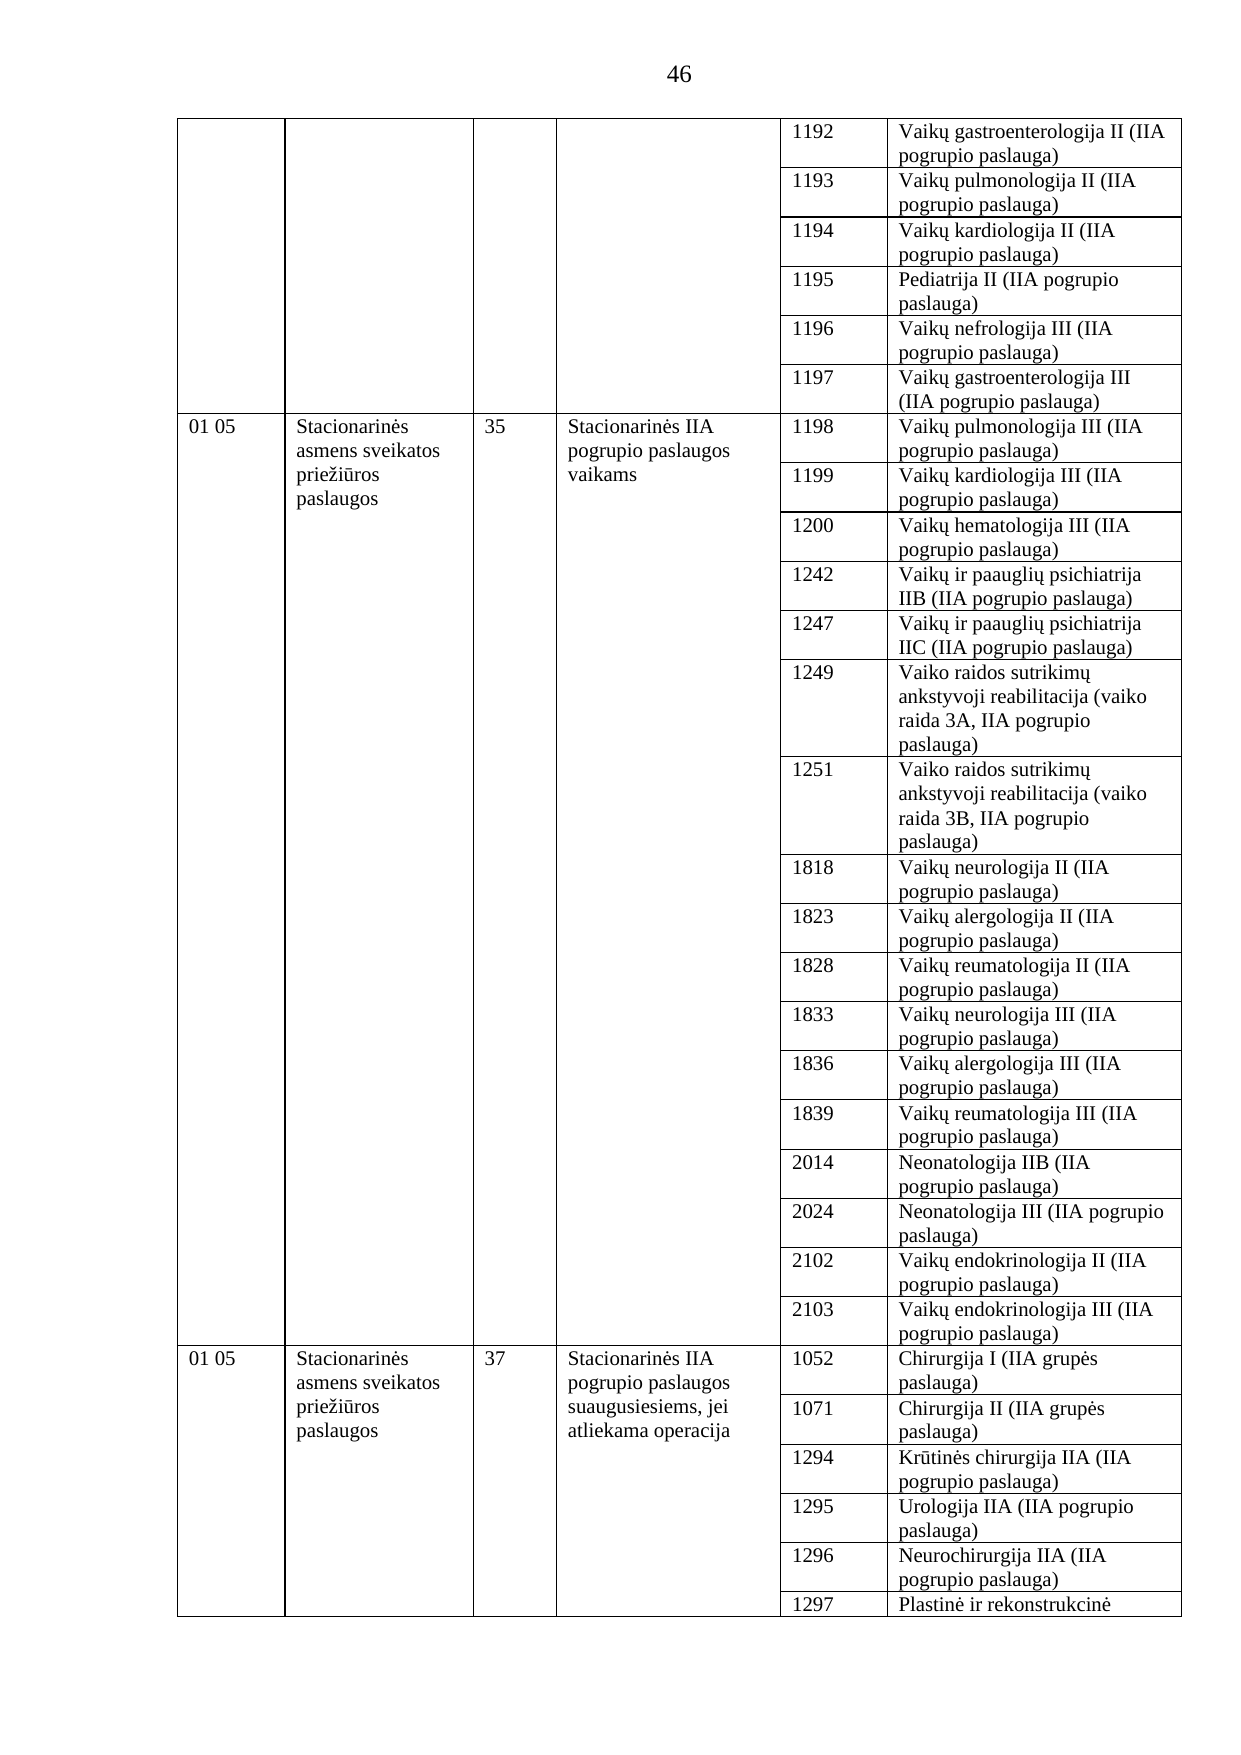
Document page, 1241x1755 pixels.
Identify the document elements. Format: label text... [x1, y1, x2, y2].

table_cell Vaikų neurologija II (IIA pogrupio paslauga) [888, 855, 1181, 903]
table_cell 1828 [781, 953, 887, 1001]
table_cell Vaikų endokrinologija III (IIA pogrupio paslauga) [888, 1297, 1181, 1345]
table_cell Chirurgija I (IIA grupės paslauga) [888, 1346, 1181, 1394]
table_cell 1296 [781, 1543, 887, 1591]
table_cell [178, 119, 284, 413]
table_cell Vaikų ir paauglių psichiatrija IIC (IIA pogrupio paslauga) [888, 611, 1181, 659]
table_cell 37 [474, 1346, 556, 1616]
table_cell 2024 [781, 1199, 887, 1247]
table_cell Vaiko raidos sutrikimų ankstyvoji reabilitacija (vaiko raida 3A, IIA pogrupio paslauga) [888, 660, 1181, 756]
table_cell Vaikų reumatologija II (IIA pogrupio paslauga) [888, 953, 1181, 1001]
table_cell 1823 [781, 904, 887, 952]
table_cell [286, 119, 473, 413]
table_cell Krūtinės chirurgija IIA (IIA pogrupio paslauga) [888, 1445, 1181, 1493]
table_cell 1195 [781, 267, 887, 315]
table_cell Vaikų nefrologija III (IIA pogrupio paslauga) [888, 316, 1181, 364]
table_cell Stacionarinės asmens sveikatos priežiūros paslaugos [286, 414, 473, 1345]
table_cell Stacionarinės IIA pogrupio paslaugos vaikams [557, 414, 780, 1345]
table_cell 01 05 [178, 1346, 284, 1616]
table_cell 1071 [781, 1395, 887, 1443]
table_cell 1297 [781, 1592, 887, 1616]
table_cell Plastinė ir rekonstrukcinė [888, 1592, 1181, 1616]
table_cell Vaikų kardiologija II (IIA pogrupio paslauga) [888, 218, 1181, 266]
table_cell Neonatologija III (IIA pogrupio paslauga) [888, 1199, 1181, 1247]
table_cell 1196 [781, 316, 887, 364]
table_cell Vaikų hematologija III (IIA pogrupio paslauga) [888, 513, 1181, 561]
table_cell Vaikų kardiologija III (IIA pogrupio paslauga) [888, 463, 1181, 511]
table_cell Neonatologija IIB (IIA pogrupio paslauga) [888, 1150, 1181, 1198]
table_cell 1200 [781, 513, 887, 561]
table_cell 1249 [781, 660, 887, 756]
table_cell 1199 [781, 463, 887, 511]
table_cell [474, 119, 556, 413]
table_cell 35 [474, 414, 556, 1345]
table_cell 1833 [781, 1002, 887, 1050]
table_cell Vaikų pulmonologija III (IIA pogrupio paslauga) [888, 414, 1181, 462]
table_cell Vaikų endokrinologija II (IIA pogrupio paslauga) [888, 1248, 1181, 1296]
table_cell 1251 [781, 757, 887, 853]
table_cell 1839 [781, 1100, 887, 1148]
table_cell [557, 119, 780, 413]
table_cell Neurochirurgija IIA (IIA pogrupio paslauga) [888, 1543, 1181, 1591]
table_cell Vaikų pulmonologija II (IIA pogrupio paslauga) [888, 168, 1181, 216]
table_cell Vaikų reumatologija III (IIA pogrupio paslauga) [888, 1100, 1181, 1148]
table_cell 1818 [781, 855, 887, 903]
table_cell 1193 [781, 168, 887, 216]
table_cell 1192 [781, 119, 887, 167]
table_cell 1194 [781, 218, 887, 266]
table_cell 1247 [781, 611, 887, 659]
table_cell Stacionarinės asmens sveikatos priežiūros paslaugos [286, 1346, 473, 1616]
table_cell 1052 [781, 1346, 887, 1394]
table_cell Stacionarinės IIA pogrupio paslaugos suaugusiesiems, jei atliekama operacija [557, 1346, 780, 1616]
table_cell 2103 [781, 1297, 887, 1345]
table_cell 1294 [781, 1445, 887, 1493]
table_cell Vaikų ir paauglių psichiatrija IIB (IIA pogrupio paslauga) [888, 562, 1181, 610]
table_cell Chirurgija II (IIA grupės paslauga) [888, 1395, 1181, 1443]
table_cell 1197 [781, 365, 887, 413]
table_cell Vaikų neurologija III (IIA pogrupio paslauga) [888, 1002, 1181, 1050]
table_cell Vaikų gastroenterologija II (IIA pogrupio paslauga) [888, 119, 1181, 167]
table_cell Pediatrija II (IIA pogrupio paslauga) [888, 267, 1181, 315]
table_cell Urologija IIA (IIA pogrupio paslauga) [888, 1494, 1181, 1542]
table_cell 2102 [781, 1248, 887, 1296]
table_cell Vaikų gastroenterologija III (IIA pogrupio paslauga) [888, 365, 1181, 413]
table_cell 2014 [781, 1150, 887, 1198]
table_cell 1836 [781, 1051, 887, 1099]
table_cell 1198 [781, 414, 887, 462]
table_cell Vaiko raidos sutrikimų ankstyvoji reabilitacija (vaiko raida 3B, IIA pogrupio paslauga) [888, 757, 1181, 853]
table_cell Vaikų alergologija III (IIA pogrupio paslauga) [888, 1051, 1181, 1099]
table_cell 01 05 [178, 414, 284, 1345]
table_cell 1242 [781, 562, 887, 610]
table_cell 1295 [781, 1494, 887, 1542]
table_cell Vaikų alergologija II (IIA pogrupio paslauga) [888, 904, 1181, 952]
